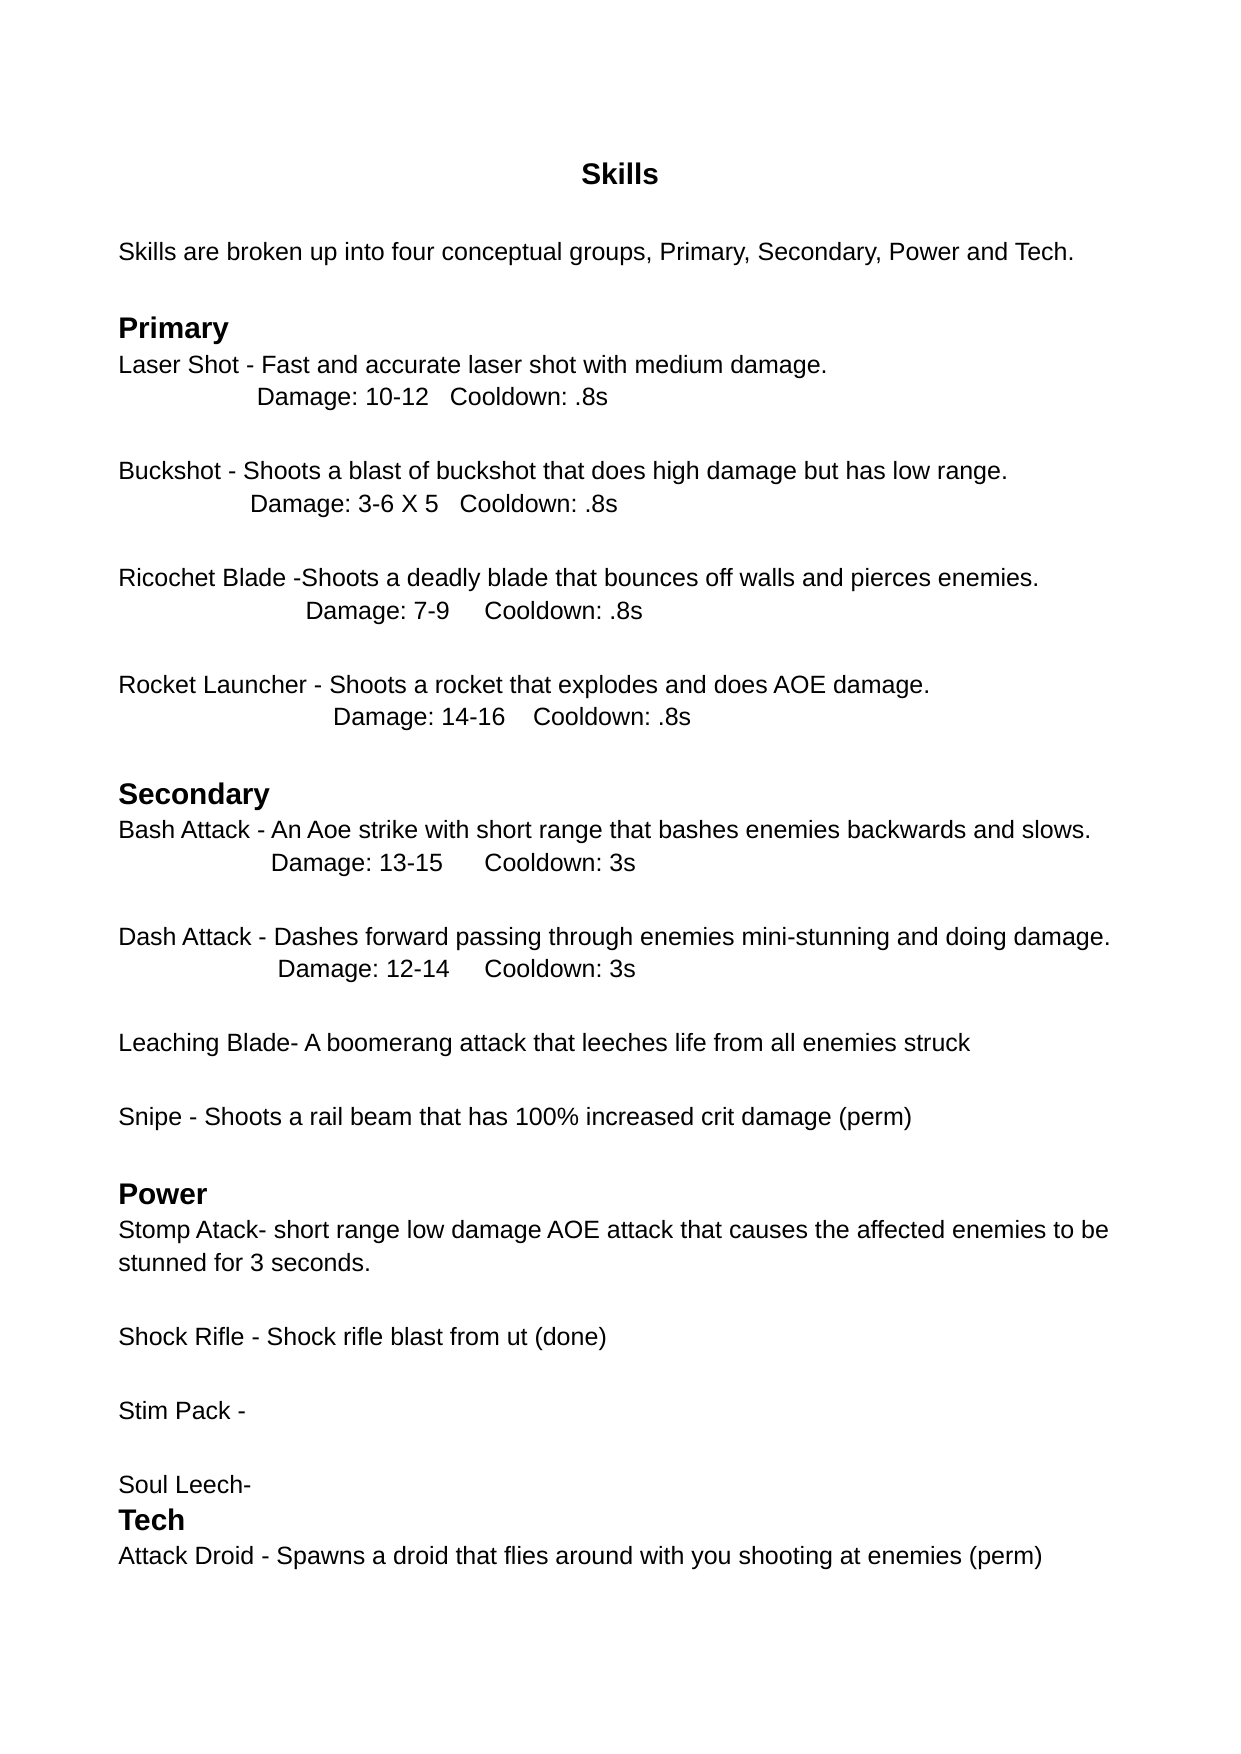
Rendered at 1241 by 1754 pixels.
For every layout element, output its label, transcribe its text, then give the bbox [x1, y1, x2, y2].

text Skills [118, 157, 1122, 191]
text Damage: 10-12 Cooldown: .8s [118, 382, 1122, 411]
text Stomp Atack- short range low damage AOE attack that causes the affected enemies to be stunned for 3 seconds. [118, 1215, 1122, 1276]
text Damage: 14-16 Cooldown: .8s [118, 702, 1122, 731]
text Secondary [118, 776, 1122, 810]
text Soul Leech- [118, 1469, 1122, 1498]
text Laser Shot - Fast and accurate laser shot with medium damage. [118, 349, 1122, 378]
text Ricochet Blade -Shoots a deadly blade that bounces off walls and pierces enemies. [118, 563, 1122, 592]
text Stim Pack - [118, 1396, 1122, 1424]
text Attack Droid - Spawns a droid that flies around with you shooting at enemies (perm) [118, 1541, 1122, 1570]
text Shock Rifle - Shock rifle blast from ut (done) [118, 1322, 1122, 1350]
text Primary [118, 311, 1122, 345]
text Buckshot - Shoots a blast of buckshot that does high damage but has low range. [118, 456, 1122, 485]
text Tech [118, 1502, 1122, 1536]
text Damage: 3-6 X 5 Cooldown: .8s [118, 489, 1122, 518]
text Damage: 13-15 Cooldown: 3s [118, 848, 1122, 876]
text Rocket Launcher - Shoots a rocket that explodes and does AOE damage. [118, 669, 1122, 698]
text Power [118, 1176, 1122, 1210]
text Skills are broken up into four conceptual groups, Primary, Secondary, Power and Tech. [118, 237, 1122, 266]
text Damage: 12-14 Cooldown: 3s [118, 954, 1122, 983]
text Bash Attack - An Aoe strike with short range that bashes enemies backwards and slows. [118, 815, 1122, 844]
text Damage: 7-9 Cooldown: .8s [118, 596, 1122, 624]
text Snipe - Shoots a rail beam that has 100% increased crit damage (perm) [118, 1102, 1122, 1131]
text Dash Attack - Dashes forward passing through enemies mini-stunning and doing damage. [118, 922, 1122, 950]
text Leaching Blade- A boomerang attack that leeches life from all enemies struck [118, 1028, 1122, 1057]
